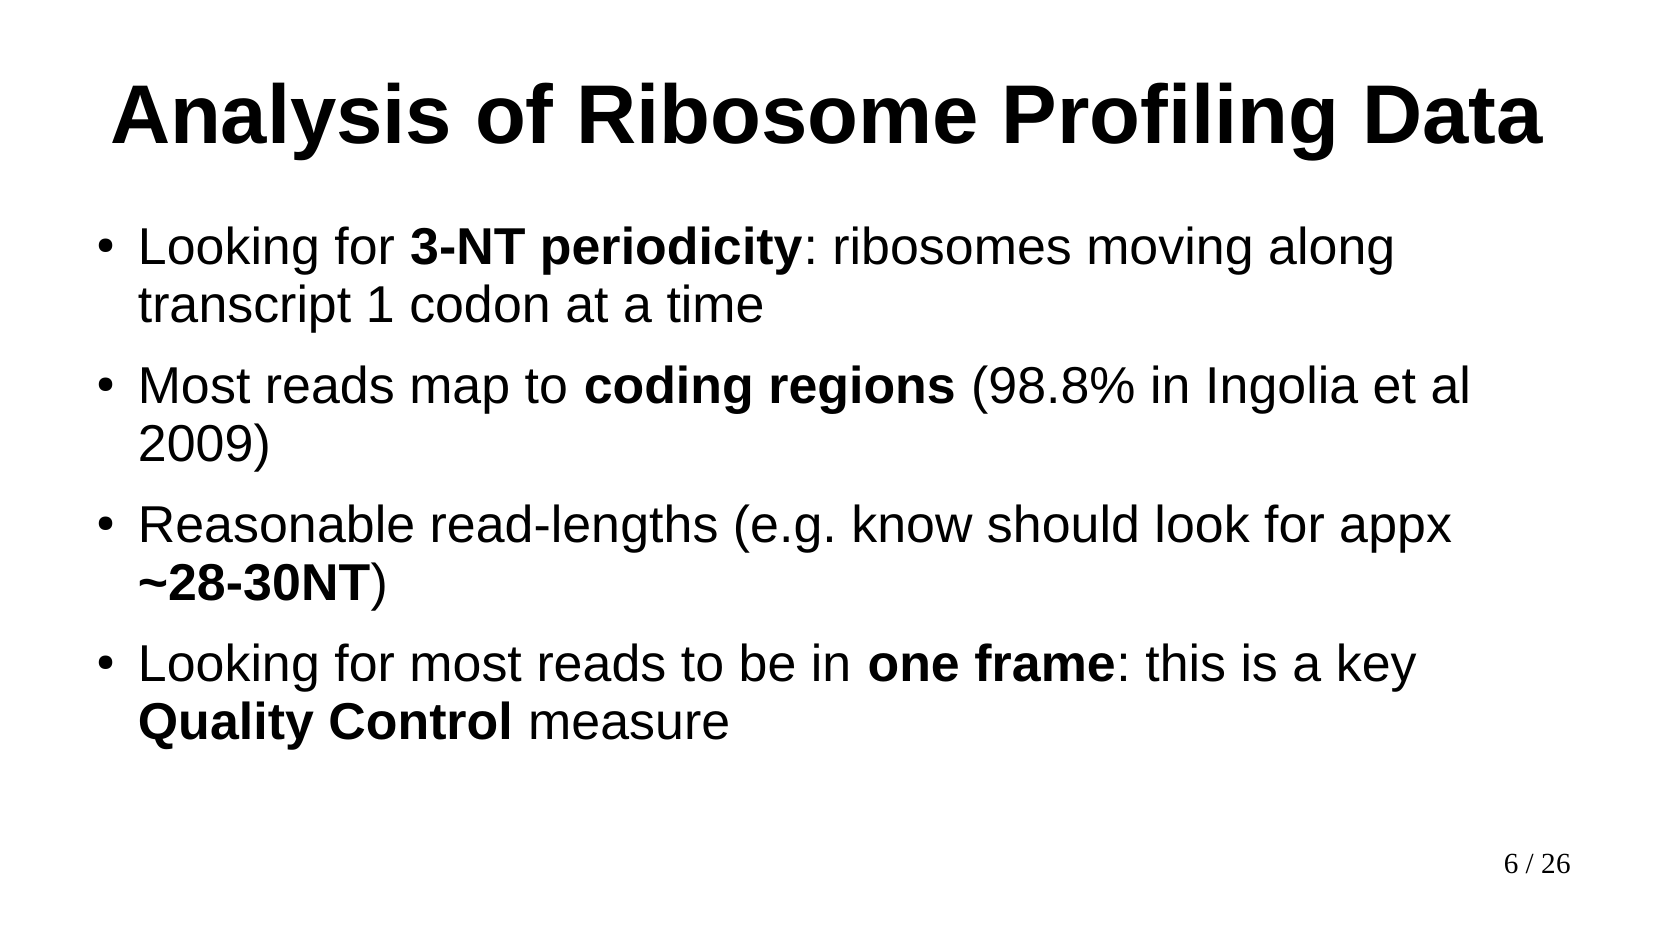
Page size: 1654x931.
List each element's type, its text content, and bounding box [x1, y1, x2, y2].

list Looking for 3-NT periodicity: ribosomes moving along transcript 1 codon at a time Most reads map to coding regions (98.8% in Ingolia et al 2009) Reasonable read-lengths (e.g. know should look for appx ~28-30NT) Looking for most reads to be in one frame: this is a key Quality Control measure [82, 217, 1571, 758]
title Analysis of Ribosome Profiling Data [82, 12, 1571, 217]
